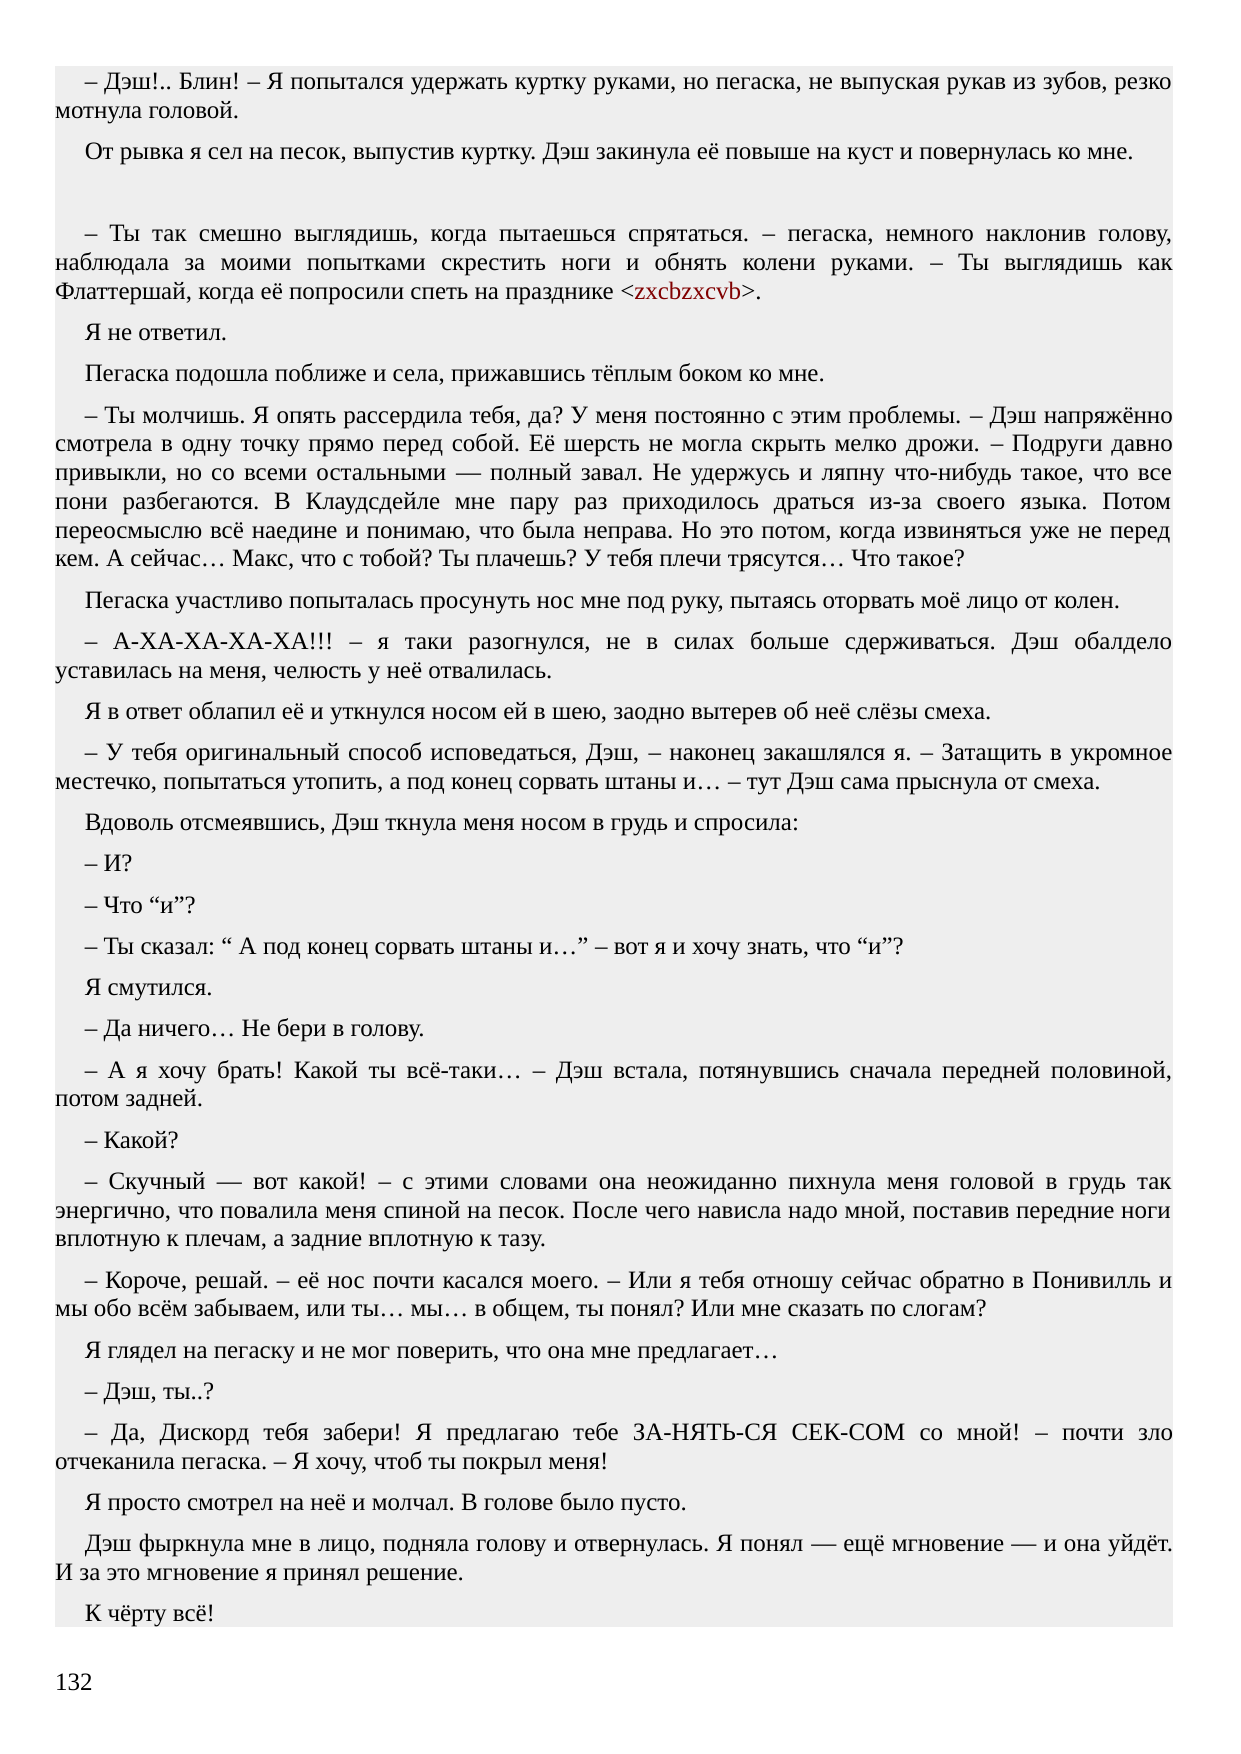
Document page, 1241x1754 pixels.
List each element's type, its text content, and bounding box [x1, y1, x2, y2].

text К чёрту всё! [55, 1598, 1173, 1627]
text – Какой? [55, 1125, 1173, 1153]
text – Да ничего… Не бери в голову. [55, 1013, 1173, 1042]
text Дэш фыркнула мне в лицо, подняла голову и отвернулась. Я понял — ещё мгновение — и она уйдёт. И за это мгновение я принял решение. [55, 1528, 1173, 1586]
text Я не ответил. [55, 317, 1173, 346]
text – Короче, решай. – её нос почти касался моего. – Или я тебя отношу сейчас обратно в Понивилль и мы обо всём забываем, или ты… мы… в общем, ты понял? Или мне сказать по слогам? [55, 1265, 1173, 1322]
text – А-ХА-ХА-ХА-ХА!!! – я таки разогнулся, не в силах больше сдерживаться. Дэш обалдело уставилась на меня, челюсть у неё отвалилась. [55, 626, 1173, 683]
text – Скучный — вот какой! – с этими словами она неожиданно пихнула меня головой в грудь так энергично, что повалила меня спиной на песок. После чего нависла надо мной, поставив передние ноги вплотную к плечам, а задние вплотную к тазу. [55, 1166, 1173, 1252]
text – Ты так смешно выглядишь, когда пытаешься спрятаться. – пегаска, немного наклонив голову, наблюдала за моими попытками скрестить ноги и обнять колени руками. – Ты выглядишь как Флаттершай, когда её попросили спеть на празднике <zxcbzxcvb>. [55, 218, 1173, 305]
text – И? [55, 848, 1173, 877]
text – А я хочу брать! Какой ты всё-таки… – Дэш встала, потянувшись сначала передней половиной, потом задней. [55, 1055, 1173, 1112]
text Я в ответ облапил её и уткнулся носом ей в шею, заодно вытерев об неё слёзы смеха. [55, 696, 1173, 725]
text Вдоволь отсмеявшись, Дэш ткнула меня носом в грудь и спросила: [55, 807, 1173, 836]
text Пегаска участливо попыталась просунуть нос мне под руку, пытаясь оторвать моё лицо от колен. [55, 585, 1173, 613]
text – Ты молчишь. Я опять рассердила тебя, да? У меня постоянно с этим проблемы. – Дэш напряжённо смотрела в одну точку прямо перед собой. Её шерсть не могла скрыть мелко дрожи. – Подруги давно привыкли, но со всеми остальными — полный завал. Не удержусь и ляпну что-нибудь такое, что все пони разбегаются. В Клаудсдейле мне пару раз приходилось драться из-за своего языка. Потом переосмыслю всё наедине и понимаю, что была неправа. Но это потом, когда извиняться уже не перед кем. А сейчас… Макс, что с тобой? Ты плачешь? У тебя плечи трясутся… Что такое? [55, 400, 1173, 572]
text Я просто смотрел на неё и молчал. В голове было пусто. [55, 1487, 1173, 1516]
text – Ты сказал: “ А под конец сорвать штаны и…” – вот я и хочу знать, что “и”? [55, 931, 1173, 960]
text Я смутился. [55, 972, 1173, 1001]
text От рывка я сел на песок, выпустив куртку. Дэш закинула её повыше на куст и повернулась ко мне. [55, 136, 1173, 165]
text Пегаска подошла поближе и села, прижавшись тёплым боком ко мне. [55, 358, 1173, 387]
text – Да, Дискорд тебя забери! Я предлагаю тебе ЗА-НЯТЬ-СЯ СЕК-СОМ со мной! – почти зло отчеканила пегаска. – Я хочу, чтоб ты покрыл меня! [55, 1417, 1173, 1475]
text – Дэш, ты..? [55, 1376, 1173, 1405]
text – У тебя оригинальный способ исповедаться, Дэш, – наконец закашлялся я. – Затащить в укромное местечко, попытаться утопить, а под конец сорвать штаны и… – тут Дэш сама прыснула от смеха. [55, 737, 1173, 795]
text – Что “и”? [55, 890, 1173, 918]
text Я глядел на пегаску и не мог поверить, что она мне предлагает… [55, 1335, 1173, 1363]
text – Дэш!.. Блин! – Я попытался удержать куртку руками, но пегаска, не выпуская рукав из зубов, резко мотнула головой. [55, 66, 1173, 123]
